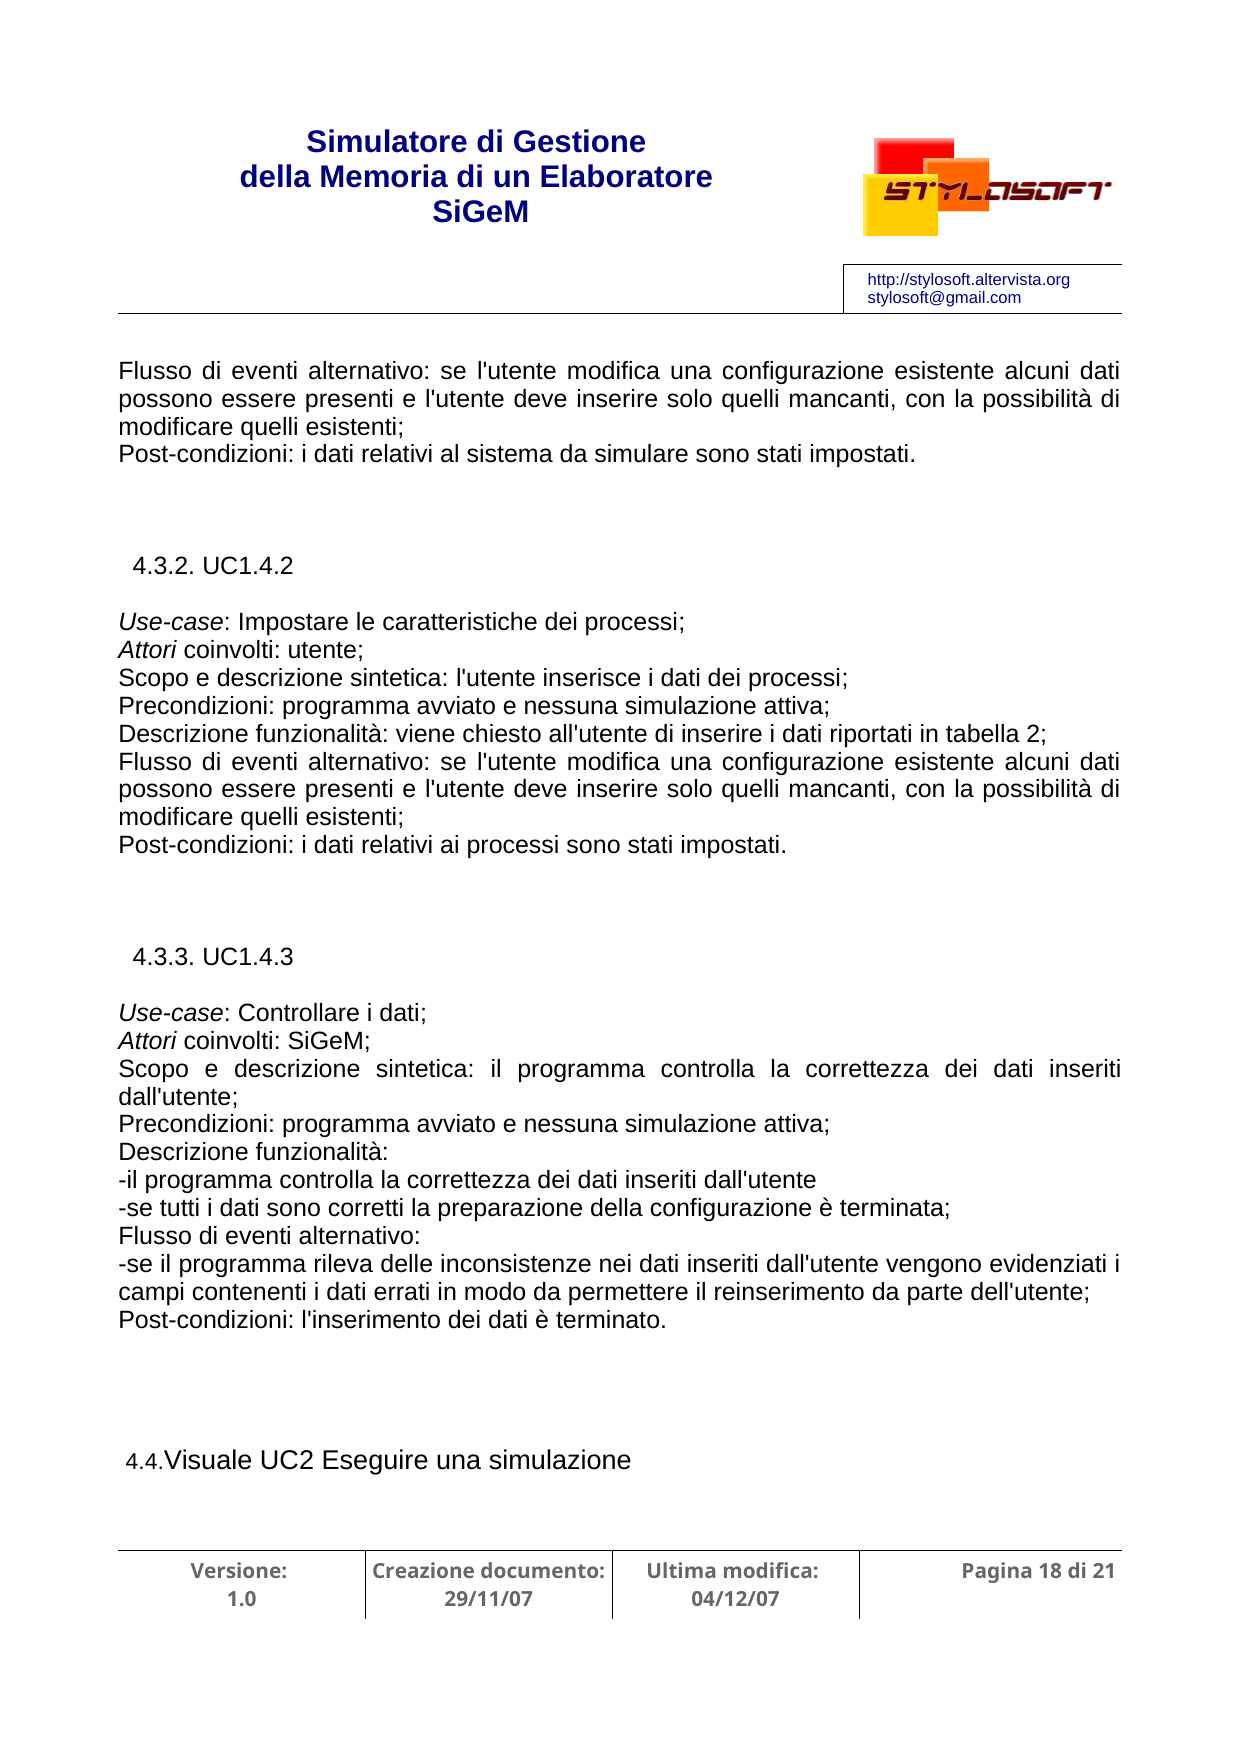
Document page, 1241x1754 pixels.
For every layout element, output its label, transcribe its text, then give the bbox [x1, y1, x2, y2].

text Flusso di eventi alternativo: se l'utente modifica una configurazione esistente alcuni dati possono essere presenti e l'utente deve inserire solo quelli mancanti, con la possibilità di modificare quelli esistenti; [118, 747, 1122, 831]
text Precondizioni: programma avviato e nessuna simulazione attiva; [118, 691, 1122, 719]
text Scopo e descrizione sintetica: il programma controlla la correttezza dei dati inseriti dall'utente; [118, 1054, 1122, 1110]
text Descrizione funzionalità: [118, 1138, 1122, 1166]
text -se tutti i dati sono corretti la preparazione della configurazione è terminata; [118, 1194, 1122, 1222]
text Flusso di eventi alternativo: [118, 1222, 1122, 1250]
list Visuale UC2 Eseguire una simulazione [125, 1445, 1122, 1476]
list UC1.4.3 [132, 943, 1122, 971]
text Scopo e descrizione sintetica: l'utente inserisce i dati dei processi; [118, 663, 1122, 691]
text Descrizione funzionalità: viene chiesto all'utente di inserire i dati riportati in tabella 2; [118, 719, 1122, 747]
text Use-case: Impostare le caratteristiche dei processi; [118, 608, 1122, 636]
text -il programma controlla la correttezza dei dati inseriti dall'utente [118, 1166, 1122, 1194]
text Post-condizioni: i dati relativi al sistema da simulare sono stati impostati. [118, 440, 1122, 468]
text Post-condizioni: i dati relativi ai processi sono stati impostati. [118, 831, 1122, 859]
list UC1.4.2 [132, 552, 1122, 580]
text Post-condizioni: l'inserimento dei dati è terminato. [118, 1306, 1122, 1333]
text -se il programma rileva delle inconsistenze nei dati inseriti dall'utente vengono evidenziati i campi contenenti i dati errati in modo da permettere il reinserimento da parte dell'utente; [118, 1250, 1122, 1306]
text Use-case: Controllare i dati; [118, 998, 1122, 1026]
picture [848, 123, 1117, 247]
text Flusso di eventi alternativo: se l'utente modifica una configurazione esistente alcuni dati possono essere presenti e l'utente deve inserire solo quelli mancanti, con la possibilità di modificare quelli esistenti; [118, 356, 1122, 440]
text Precondizioni: programma avviato e nessuna simulazione attiva; [118, 1110, 1122, 1138]
text Attori coinvolti: SiGeM; [118, 1026, 1122, 1054]
text Attori coinvolti: utente; [118, 636, 1122, 663]
